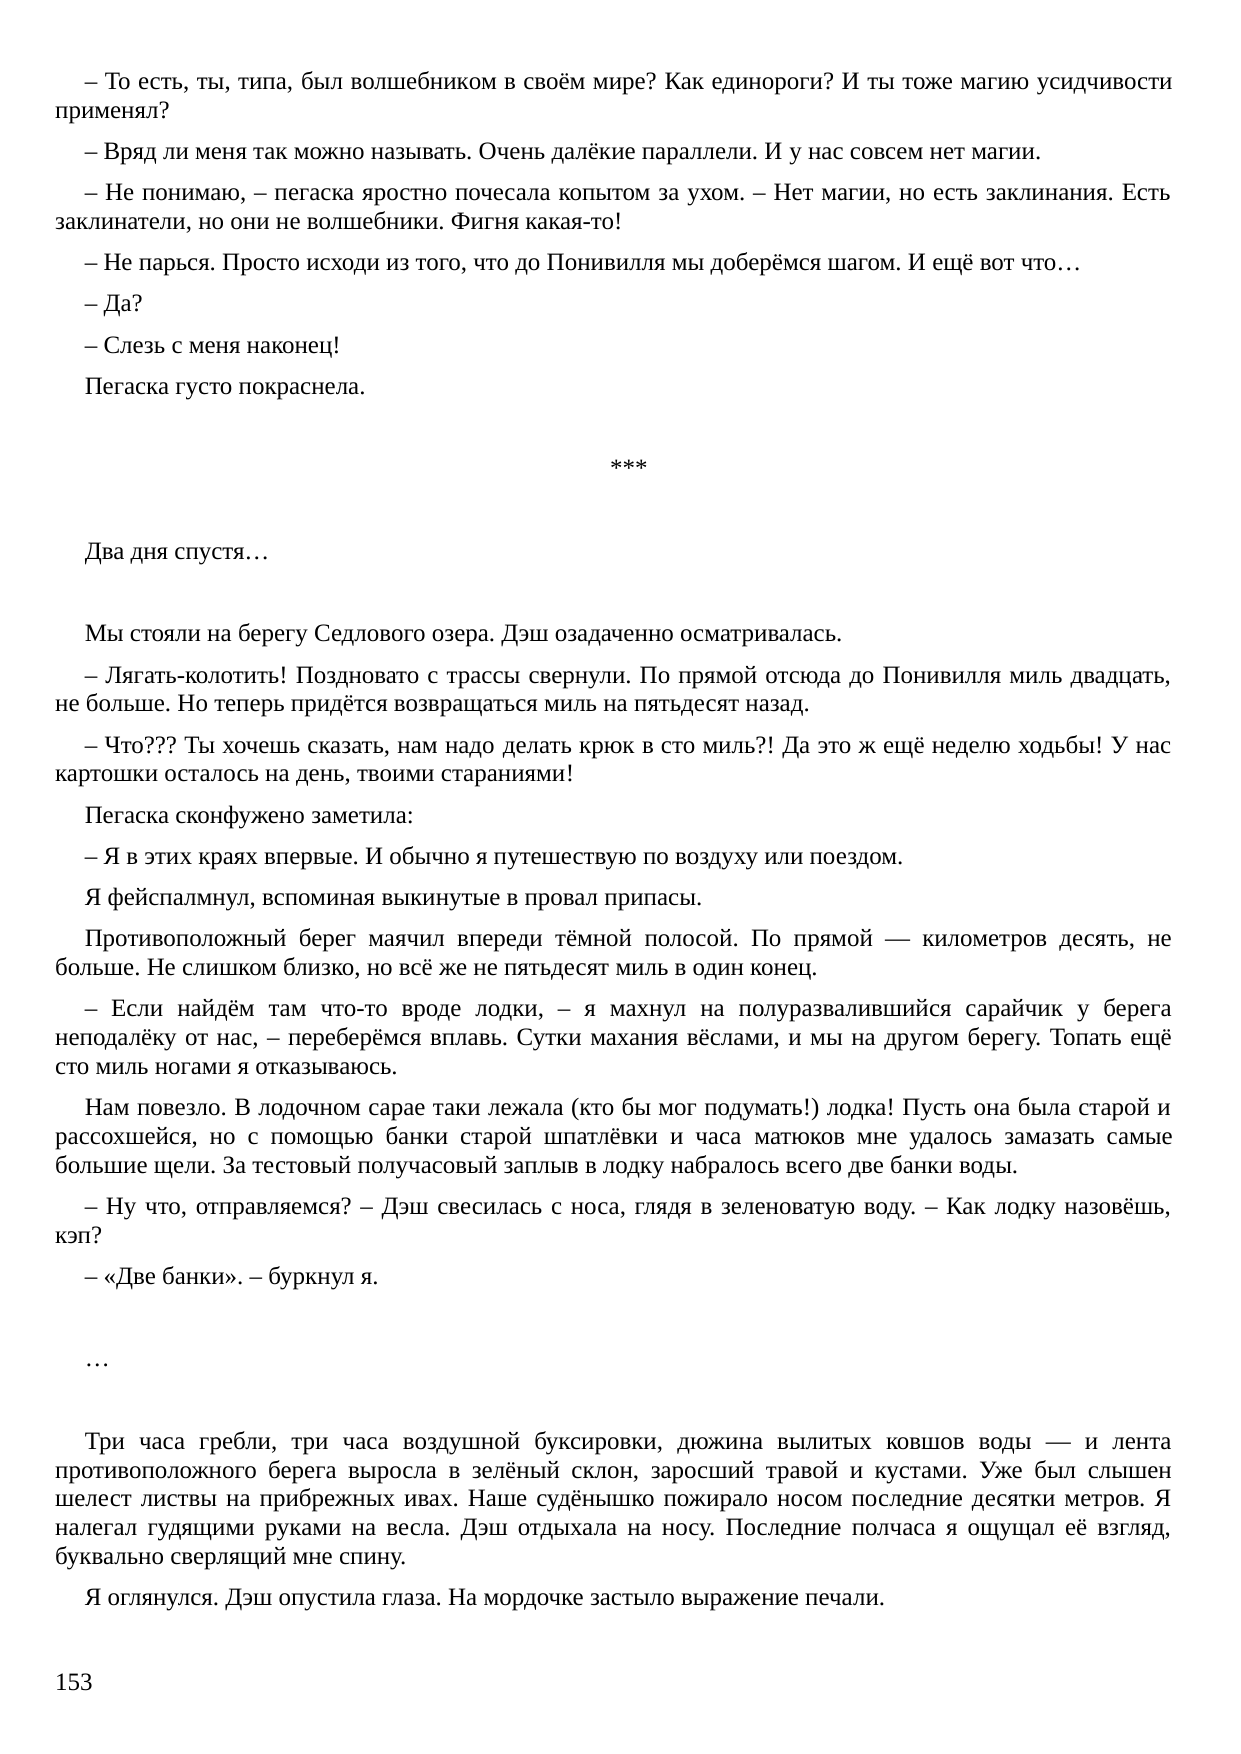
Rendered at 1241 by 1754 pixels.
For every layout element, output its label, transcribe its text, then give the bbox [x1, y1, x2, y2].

text – Ну что, отправляемся? – Дэш свесилась с носа, глядя в зеленоватую воду. – Как лодку назовёшь, кэп? [55, 1191, 1173, 1248]
text … [55, 1343, 1173, 1372]
text Пегаска сконфужено заметила: [55, 800, 1173, 828]
text Противоположный берег маячил впереди тёмной полосой. По прямой — километров десять, не больше. Не слишком близко, но всё же не пятьдесят миль в один конец. [55, 923, 1173, 981]
text – То есть, ты, типа, был волшебником в своём мире? Как единороги? И ты тоже магию усидчивости применял? [55, 66, 1173, 123]
text – Лягать-колотить! Поздновато с трассы свернули. По прямой отсюда до Понивилля миль двадцать, не больше. Но теперь придётся возвращаться миль на пятьдесят назад. [55, 660, 1173, 717]
text – Да? [55, 288, 1173, 317]
text Пегаска густо покраснела. [55, 371, 1173, 400]
text *** [55, 453, 1173, 482]
text – Я в этих краях впервые. И обычно я путешествую по воздуху или поездом. [55, 841, 1173, 870]
text – Не парься. Просто исходи из того, что до Понивилля мы доберёмся шагом. И ещё вот что… [55, 247, 1173, 276]
text – Вряд ли меня так можно называть. Очень далёкие параллели. И у нас совсем нет магии. [55, 136, 1173, 165]
text Я фейспалмнул, вспоминая выкинутые в провал припасы. [55, 882, 1173, 911]
text – Не понимаю, – пегаска яростно почесала копытом за ухом. – Нет магии, но есть заклинания. Есть заклинатели, но они не волшебники. Фигня какая-то! [55, 177, 1173, 235]
text Нам повезло. В лодочном сарае таки лежала (кто бы мог подумать!) лодка! Пусть она была старой и рассохшейся, но с помощью банки старой шпатлёвки и часа матюков мне удалось замазать самые большие щели. За тестовый получасовый заплыв в лодку набралось всего две банки воды. [55, 1092, 1173, 1178]
text Мы стояли на берегу Седлового озера. Дэш озадаченно осматривалась. [55, 618, 1173, 647]
text – Что??? Ты хочешь сказать, нам надо делать крюк в сто миль?! Да это ж ещё неделю ходьбы! У нас картошки осталось на день, твоими стараниями! [55, 730, 1173, 787]
text – Если найдём там что-то вроде лодки, – я махнул на полуразвалившийся сарайчик у берега неподалёку от нас, – переберёмся вплавь. Сутки махания вёслами, и мы на другом берегу. Топать ещё сто миль ногами я отказываюсь. [55, 993, 1173, 1080]
text – Слезь с меня наконец! [55, 330, 1173, 358]
text – «Две банки». – буркнул я. [55, 1261, 1173, 1290]
text Я оглянулся. Дэш опустила глаза. На мордочке застыло выражение печали. [55, 1582, 1173, 1611]
text Два дня спустя… [55, 536, 1173, 565]
text Три часа гребли, три часа воздушной буксировки, дюжина вылитых ковшов воды — и лента противоположного берега выросла в зелёный склон, заросший травой и кустами. Уже был слышен шелест листвы на прибрежных ивах. Наше судёнышко пожирало носом последние десятки метров. Я налегал гудящими руками на весла. Дэш отдыхала на носу. Последние полчаса я ощущал её взгляд, буквально сверлящий мне спину. [55, 1426, 1173, 1570]
